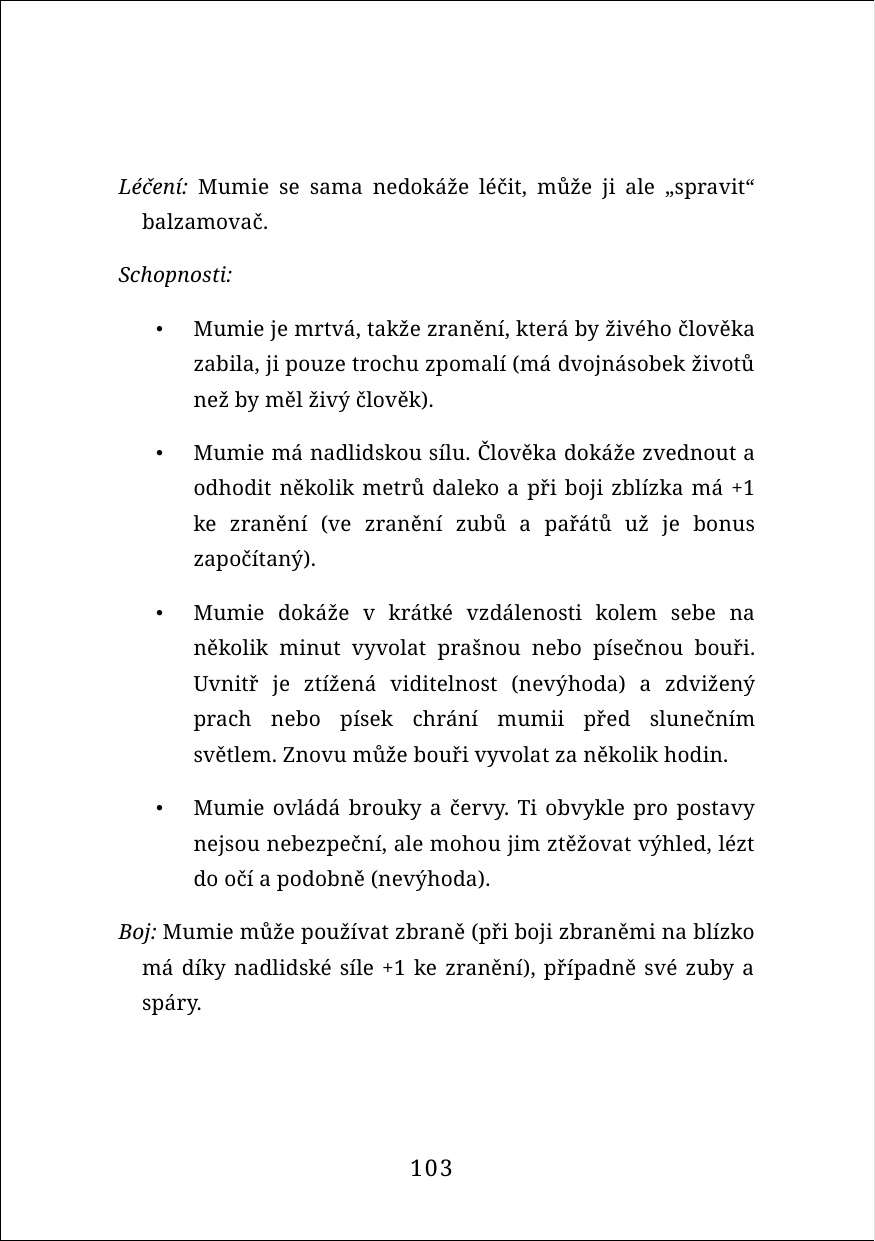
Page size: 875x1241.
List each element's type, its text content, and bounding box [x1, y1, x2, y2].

text Boj: Mumie může používat zbraně (při boji zbraněmi na blízko má díky nadlidské síle +1 ke zranění), případně své zuby a spáry. [118, 917, 756, 1017]
text Léčení: Mumie se sama nedokáže léčit, může ji ale „spravit“ balzamovač. [118, 172, 756, 236]
text Schopnosti: [118, 261, 756, 289]
list Mumie má nadlidskou sílu. Člověka dokáže zvednout a odhodit několik metrů daleko a při boji zblízka má +1 ke zranění (ve zranění zubů a pařátů už je bonus započítaný). [156, 438, 756, 573]
list Mumie dokáže v krátké vzdálenosti kolem sebe na několik minut vyvolat prašnou nebo písečnou bouři. Uvnitř je ztížená viditelnost (nevýhoda) a zdvižený prach nebo písek chrání mumii před slunečním světlem. Znovu může bouři vyvolat za několik hodin. [156, 598, 756, 768]
list Mumie je mrtvá, takže zranění, která by živého člověka zabila, ji pouze trochu zpomalí (má dvojnásobek životů než by měl živý člověk). [156, 314, 756, 413]
list Mumie ovládá brouky a červy. Ti obvykle pro postavy nejsou nebezpeční, ale mohou jim ztěžovat výhled, lézt do očí a podobně (nevýhoda). [156, 793, 756, 893]
